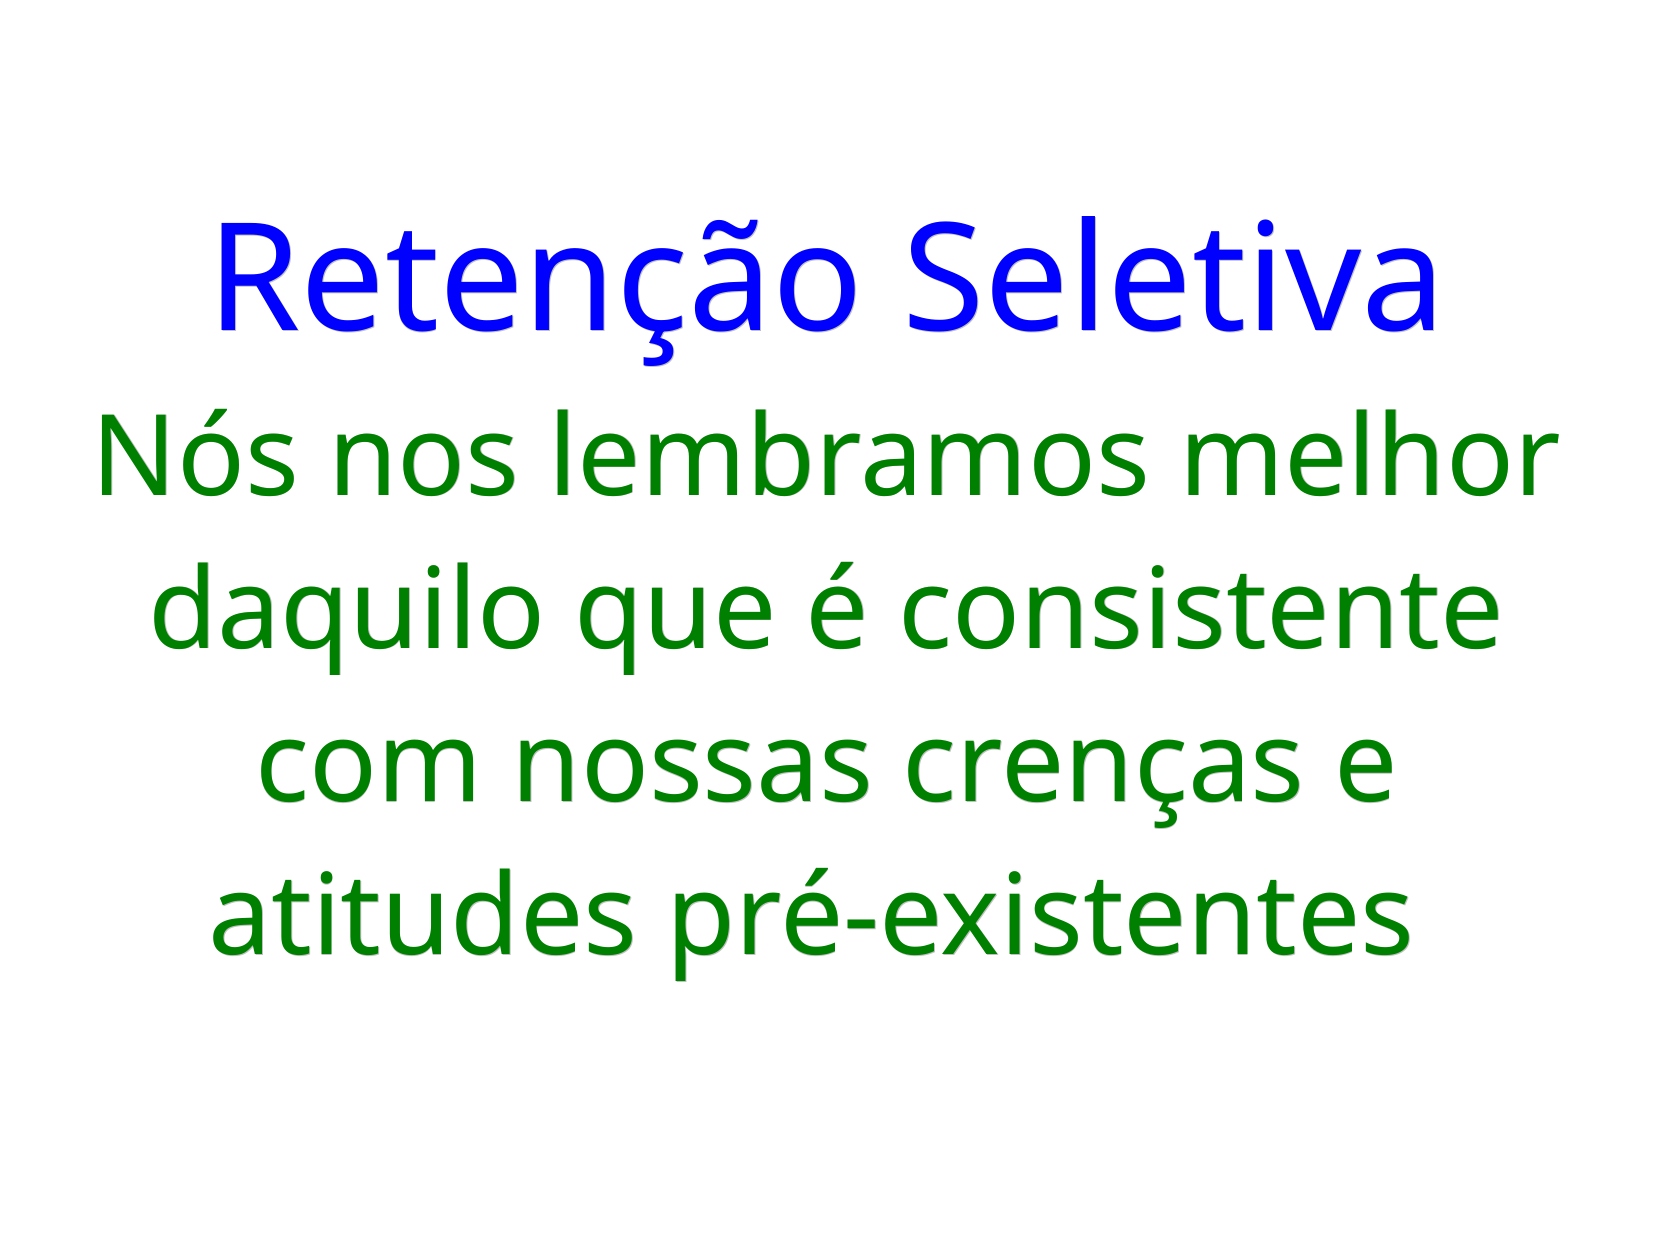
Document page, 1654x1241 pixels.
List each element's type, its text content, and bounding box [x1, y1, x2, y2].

subtitle Retenção Seletiva Nós nos lembramos melhor daquilo que é consistente com nossas crenças e atitudes pré-existentes [82, 230, 1571, 928]
